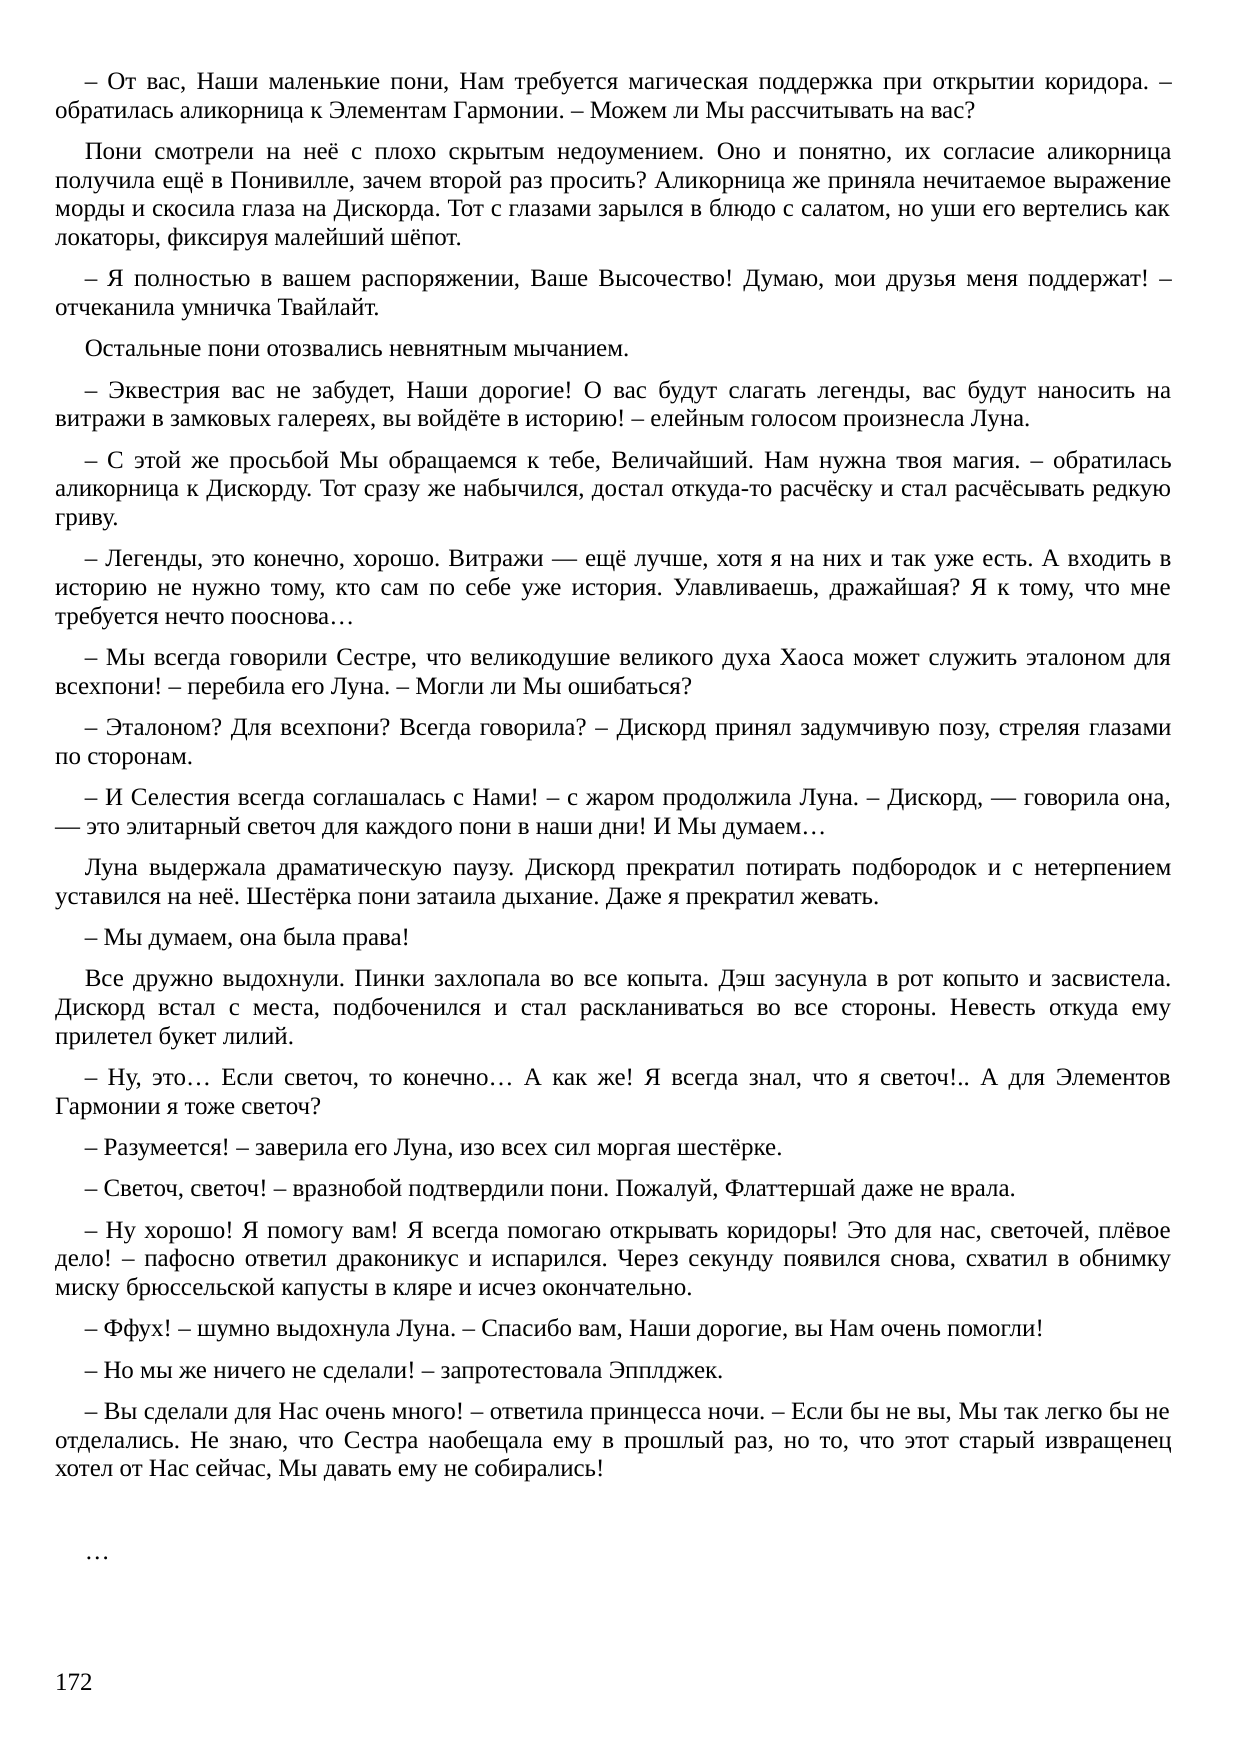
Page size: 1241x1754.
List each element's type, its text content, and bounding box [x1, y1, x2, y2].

text – Но мы же ничего не сделали! – запротестовала Эпплджек. [55, 1355, 1173, 1383]
text – Мы думаем, она была права! [55, 922, 1173, 951]
text – От вас, Наши маленькие пони, Нам требуется магическая поддержка при открытии коридора. – обратилась аликорница к Элементам Гармонии. – Можем ли Мы рассчитывать на вас? [55, 66, 1173, 123]
text … [55, 1536, 1173, 1565]
text Остальные пони отозвались невнятным мычанием. [55, 333, 1173, 362]
text – Вы сделали для Нас очень много! – ответила принцесса ночи. – Если бы не вы, Мы так легко бы не отделались. Не знаю, что Сестра наобещала ему в прошлый раз, но то, что этот старый извращенец хотел от Нас сейчас, Мы давать ему не собирались! [55, 1396, 1173, 1482]
text – Светоч, светоч! – вразнобой подтвердили пони. Пожалуй, Флаттершай даже не врала. [55, 1173, 1173, 1202]
text Луна выдержала драматическую паузу. Дискорд прекратил потирать подбородок и с нетерпением уставился на неё. Шестёрка пони затаила дыхание. Даже я прекратил жевать. [55, 852, 1173, 910]
text – Ффух! – шумно выдохнула Луна. – Спасибо вам, Наши дорогие, вы Нам очень помогли! [55, 1313, 1173, 1342]
text – Разумеется! – заверила его Луна, изо всех сил моргая шестёрке. [55, 1132, 1173, 1161]
text – Легенды, это конечно, хорошо. Витражи — ещё лучше, хотя я на них и так уже есть. А входить в историю не нужно тому, кто сам по себе уже история. Улавливаешь, дражайшая? Я к тому, что мне требуется нечто пооснова… [55, 543, 1173, 630]
text – Мы всегда говорили Сестре, что великодушие великого духа Хаоса может служить эталоном для всехпони! – перебила его Луна. – Могли ли Мы ошибаться? [55, 642, 1173, 700]
text Пони смотрели на неё с плохо скрытым недоумением. Оно и понятно, их согласие аликорница получила ещё в Понивилле, зачем второй раз просить? Аликорница же приняла нечитаемое выражение морды и скосила глаза на Дискорда. Тот с глазами зарылся в блюдо с салатом, но уши его вертелись как локаторы, фиксируя малейший шёпот. [55, 136, 1173, 251]
text – Я полностью в вашем распоряжении, Ваше Высочество! Думаю, мои друзья меня поддержат! – отчеканила умничка Твайлайт. [55, 263, 1173, 321]
text – И Селестия всегда соглашалась с Нами! – с жаром продолжила Луна. – Дискорд, — говорила она, — это элитарный светоч для каждого пони в наши дни! И Мы думаем… [55, 782, 1173, 840]
text – Эквестрия вас не забудет, Наши дорогие! О вас будут слагать легенды, вас будут наносить на витражи в замковых галереях, вы войдёте в историю! – елейным голосом произнесла Луна. [55, 375, 1173, 432]
text Все дружно выдохнули. Пинки захлопала во все копыта. Дэш засунула в рот копыто и засвистела. Дискорд встал с места, подбоченился и стал раскланиваться во все стороны. Невесть откуда ему прилетел букет лилий. [55, 963, 1173, 1050]
text – Ну хорошо! Я помогу вам! Я всегда помогаю открывать коридоры! Это для нас, светочей, плёвое дело! – пафосно ответил драконикус и испарился. Через секунду появился снова, схватил в обнимку миску брюссельской капусты в кляре и исчез окончательно. [55, 1215, 1173, 1301]
text – Ну, это… Если светоч, то конечно… А как же! Я всегда знал, что я светоч!.. А для Элементов Гармонии я тоже светоч? [55, 1062, 1173, 1120]
text – С этой же просьбой Мы обращаемся к тебе, Величайший. Нам нужна твоя магия. – обратилась аликорница к Дискорду. Тот сразу же набычился, достал откуда-то расчёску и стал расчёсывать редкую гриву. [55, 445, 1173, 531]
text – Эталоном? Для всехпони? Всегда говорила? – Дискорд принял задумчивую позу, стреляя глазами по сторонам. [55, 712, 1173, 770]
